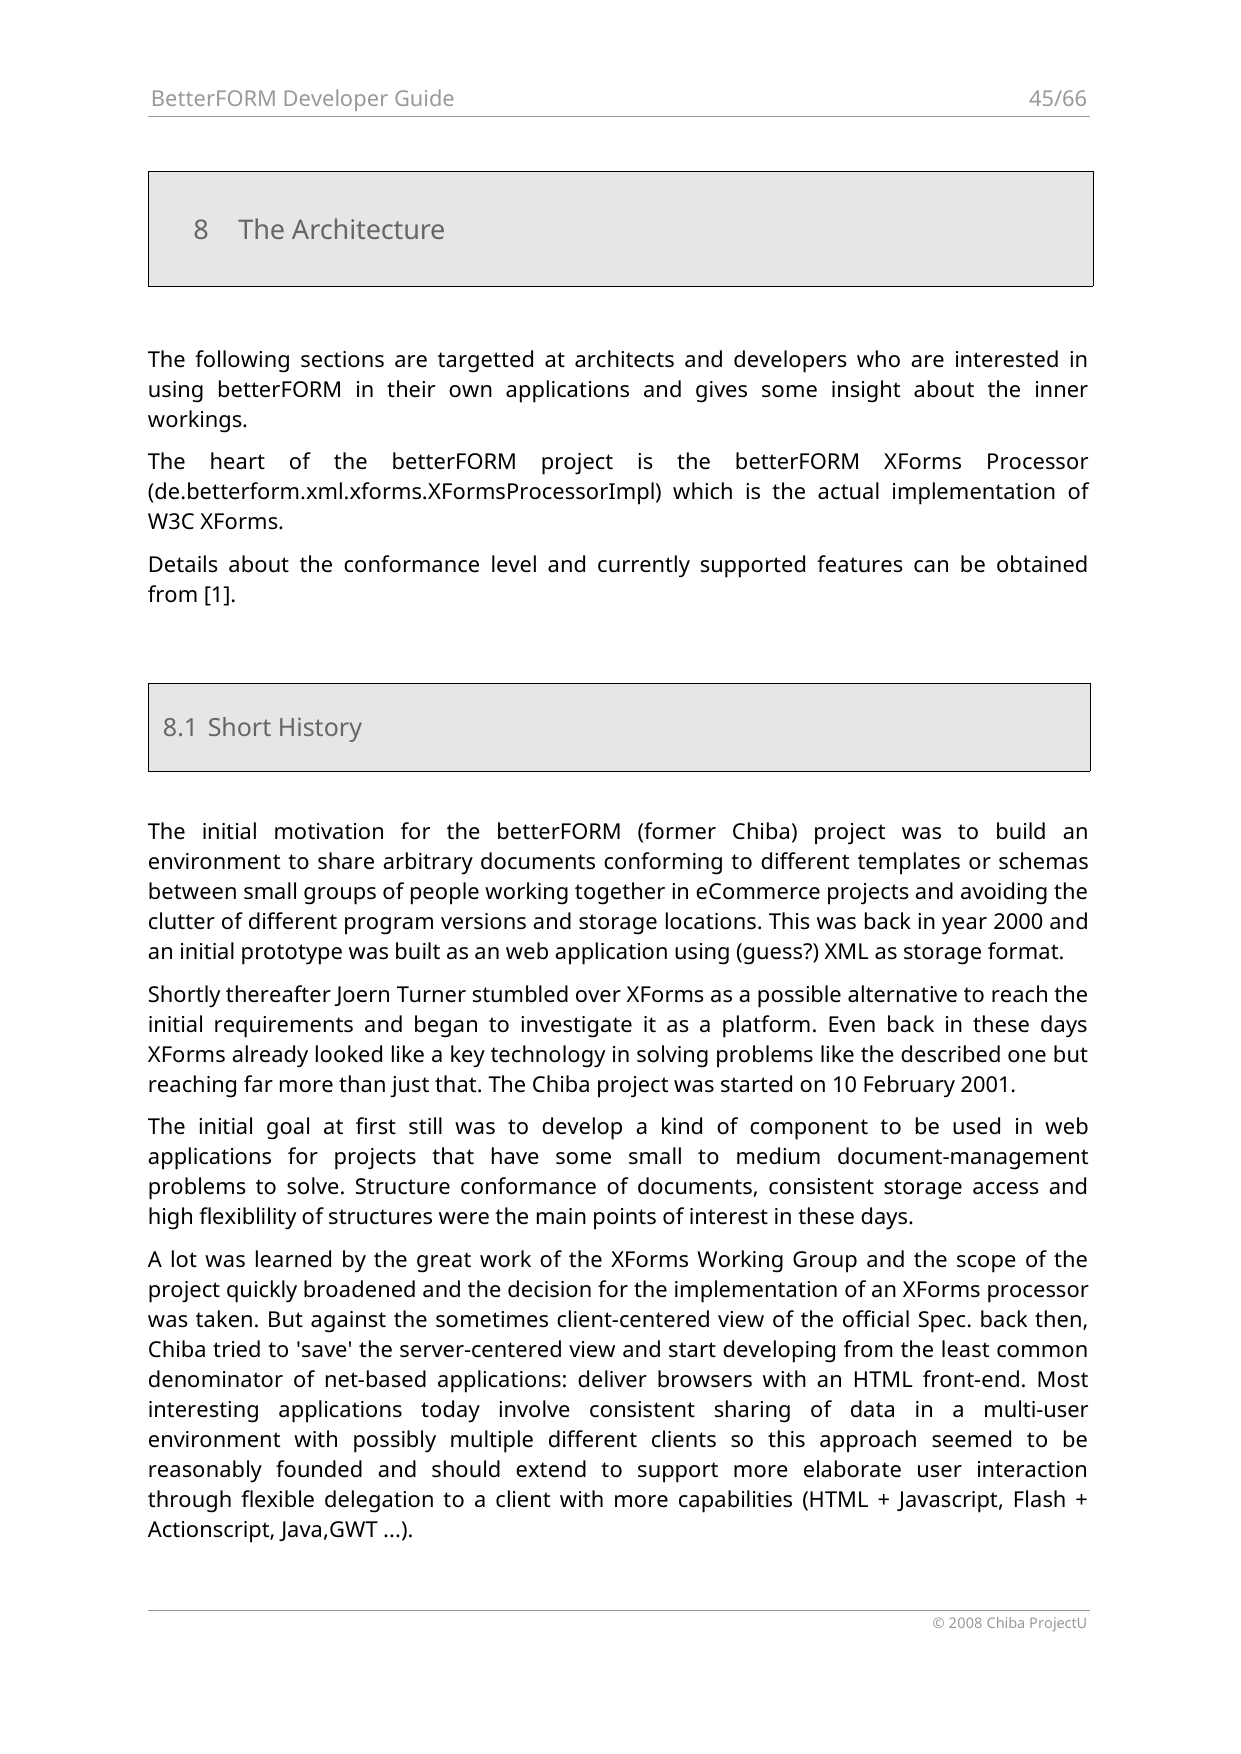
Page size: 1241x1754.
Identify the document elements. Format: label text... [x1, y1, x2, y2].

text The initial goal at first still was to develop a kind of component to be used in web applications for projects that have some small to medium document-management problems to solve. Structure conformance of documents, consistent storage access and high flexiblility of structures were the main points of interest in these days. [148, 1111, 1090, 1231]
text Shortly thereafter Joern Turner stumbled over XForms as a possible alternative to reach the initial requirements and began to investigate it as a platform. Even back in these days XForms already looked like a key technology in solving problems like the described one but reaching far more than just that. The Chiba project was started on 10 February 2001. [148, 979, 1090, 1099]
text The heart of the betterFORM project is the betterFORM XForms Processor (de.betterform.xml.xforms.XFormsProcessorImpl) which is the actual implementation of W3C XForms. [148, 446, 1090, 536]
text Details about the conformance level and currently supported features can be obtained from [1]. [148, 549, 1090, 609]
subtitle Short History [149, 684, 1090, 771]
subtitle The Architecture [149, 172, 1093, 286]
text The initial motivation for the betterFORM (former Chiba) project was to build an environment to share arbitrary documents conforming to different templates or schemas between small groups of people working together in eCommerce projects and avoiding the clutter of different program versions and storage locations. This was back in year 2000 and an initial prototype was built as an web application using (guess?) XML as storage format. [148, 816, 1090, 966]
text The following sections are targetted at architects and developers who are interested in using betterFORM in their own applications and gives some insight about the inner workings. [148, 344, 1090, 434]
text A lot was learned by the great work of the XForms Working Group and the scope of the project quickly broadened and the decision for the implementation of an XForms processor was taken. But against the sometimes client-centered view of the official Spec. back then, Chiba tried to 'save' the server-centered view and start developing from the least common denominator of net-based applications: deliver browsers with an HTML front-end. Most interesting applications today involve consistent sharing of data in a multi-user environment with possibly multiple different clients so this approach seemed to be reasonably founded and should extend to support more elaborate user interaction through flexible delegation to a client with more capabilities (HTML + Javascript, Flash + Actionscript, Java,GWT ...). [148, 1244, 1090, 1544]
